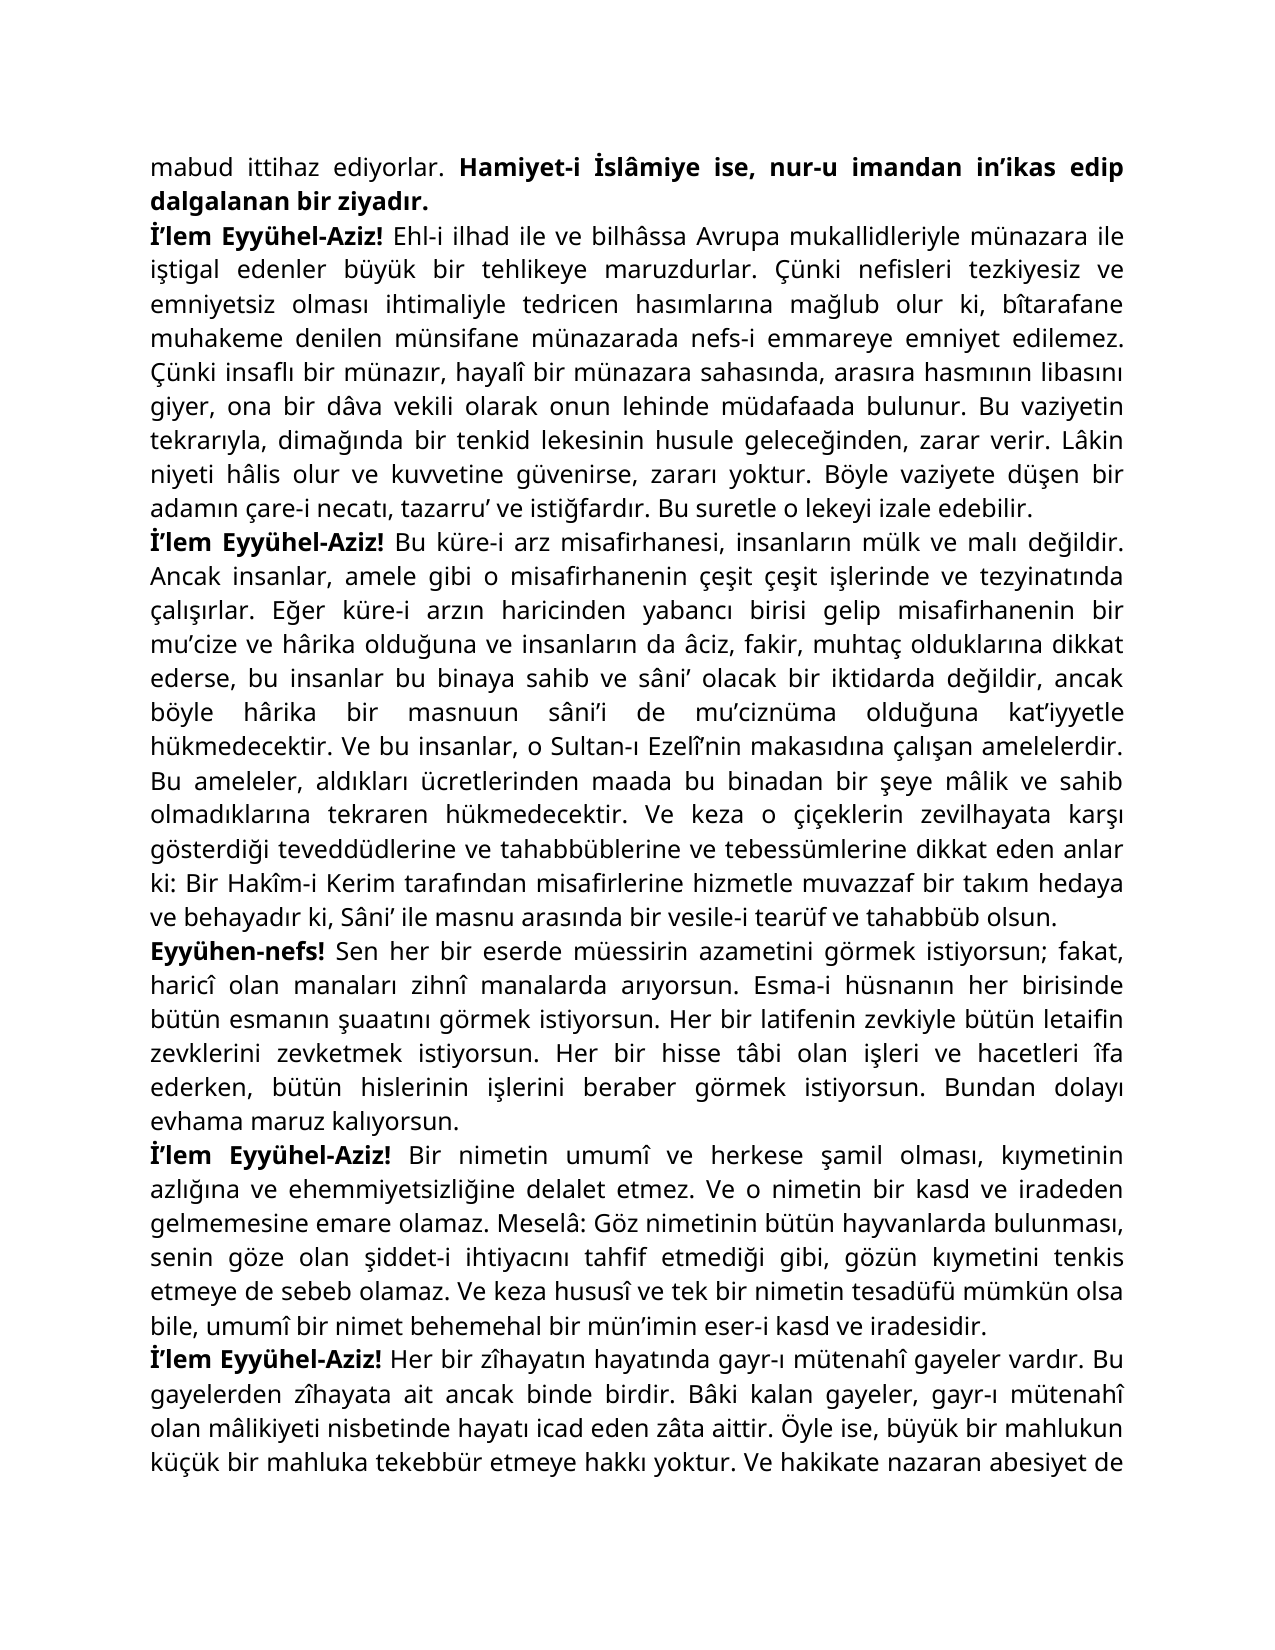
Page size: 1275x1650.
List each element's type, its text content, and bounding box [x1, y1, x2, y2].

text mabud ittihaz ediyorlar. Hamiyet-i İslâmiye ise, nur-u imandan in’ikas edip dalgalanan bir ziyadır. [150, 150, 1125, 218]
text İ’lem Eyyühel-Aziz! Her bir zîhayatın hayatında gayr-ı mütenahî gayeler vardır. Bu gayelerden zîhayata ait ancak binde birdir. Bâki kalan gayeler, gayr-ı mütenahî olan mâlikiyeti nisbetinde hayatı icad eden zâta aittir. Öyle ise, büyük bir mahlukun küçük bir mahluka tekebbür etmeye hakkı yoktur. Ve hakikate nazaran abesiyet de [150, 1342, 1125, 1478]
text İ’lem Eyyühel-Aziz! Bu küre-i arz misafirhanesi, insanların mülk ve malı değildir. Ancak insanlar, amele gibi o misafirhanenin çeşit çeşit işlerinde ve tezyinatında çalışırlar. Eğer küre-i arzın haricinden yabancı birisi gelip misafirhanenin bir mu’cize ve hârika olduğuna ve insanların da âciz, fakir, muhtaç olduklarına dikkat ederse, bu insanlar bu binaya sahib ve sâni’ olacak bir iktidarda değildir, ancak böyle hârika bir masnuun sâni’i de mu’ciznüma olduğuna kat’iyyetle hükmedecektir. Ve bu insanlar, o Sultan-ı Ezelî’nin makasıdına çalışan amelelerdir. Bu ameleler, aldıkları ücretlerinden maada bu binadan bir şeye mâlik ve sahib olmadıklarına tekraren hükmedecektir. Ve keza o çiçeklerin zevilhayata karşı gösterdiği teveddüdlerine ve tahabbüblerine ve tebessümlerine dikkat eden anlar ki: Bir Hakîm-i Kerim tarafından misafirlerine hizmetle muvazzaf bir takım hedaya ve behayadır ki, Sâni’ ile masnu arasında bir vesile-i tearüf ve tahabbüb olsun. [150, 525, 1125, 933]
text İ’lem Eyyühel-Aziz! Ehl-i ilhad ile ve bilhâssa Avrupa mukallidleriyle münazara ile iştigal edenler büyük bir tehlikeye maruzdurlar. Çünki nefisleri tezkiyesiz ve emniyetsiz olması ihtimaliyle tedricen hasımlarına mağlub olur ki, bîtarafane muhakeme denilen münsifane münazarada nefs-i emmareye emniyet edilemez. Çünki insaflı bir münazır, hayalî bir münazara sahasında, arasıra hasmının libasını giyer, ona bir dâva vekili olarak onun lehinde müdafaada bulunur. Bu vaziyetin tekrarıyla, dimağında bir tenkid lekesinin husule geleceğinden, zarar verir. Lâkin niyeti hâlis olur ve kuvvetine güvenirse, zararı yoktur. Böyle vaziyete düşen bir adamın çare-i necatı, tazarru’ ve istiğfardır. Bu suretle o lekeyi izale edebilir. [150, 218, 1125, 525]
text İ’lem Eyyühel-Aziz! Bir nimetin umumî ve herkese şamil olması, kıymetinin azlığına ve ehemmiyetsizliğine delalet etmez. Ve o nimetin bir kasd ve iradeden gelmemesine emare olamaz. Meselâ: Göz nimetinin bütün hayvanlarda bulunması, senin göze olan şiddet-i ihtiyacını tahfif etmediği gibi, gözün kıymetini tenkis etmeye de sebeb olamaz. Ve keza hususî ve tek bir nimetin tesadüfü mümkün olsa bile, umumî bir nimet behemehal bir mün’imin eser-i kasd ve iradesidir. [150, 1138, 1125, 1342]
text Eyyühen-nefs! Sen her bir eserde müessirin azametini görmek istiyorsun; fakat, haricî olan manaları zihnî manalarda arıyorsun. Esma-i hüsnanın her birisinde bütün esmanın şuaatını görmek istiyorsun. Her bir latifenin zevkiyle bütün letaifin zevklerini zevketmek istiyorsun. Her bir hisse tâbi olan işleri ve hacetleri îfa ederken, bütün hislerinin işlerini beraber görmek istiyorsun. Bundan dolayı evhama maruz kalıyorsun. [150, 933, 1125, 1138]
